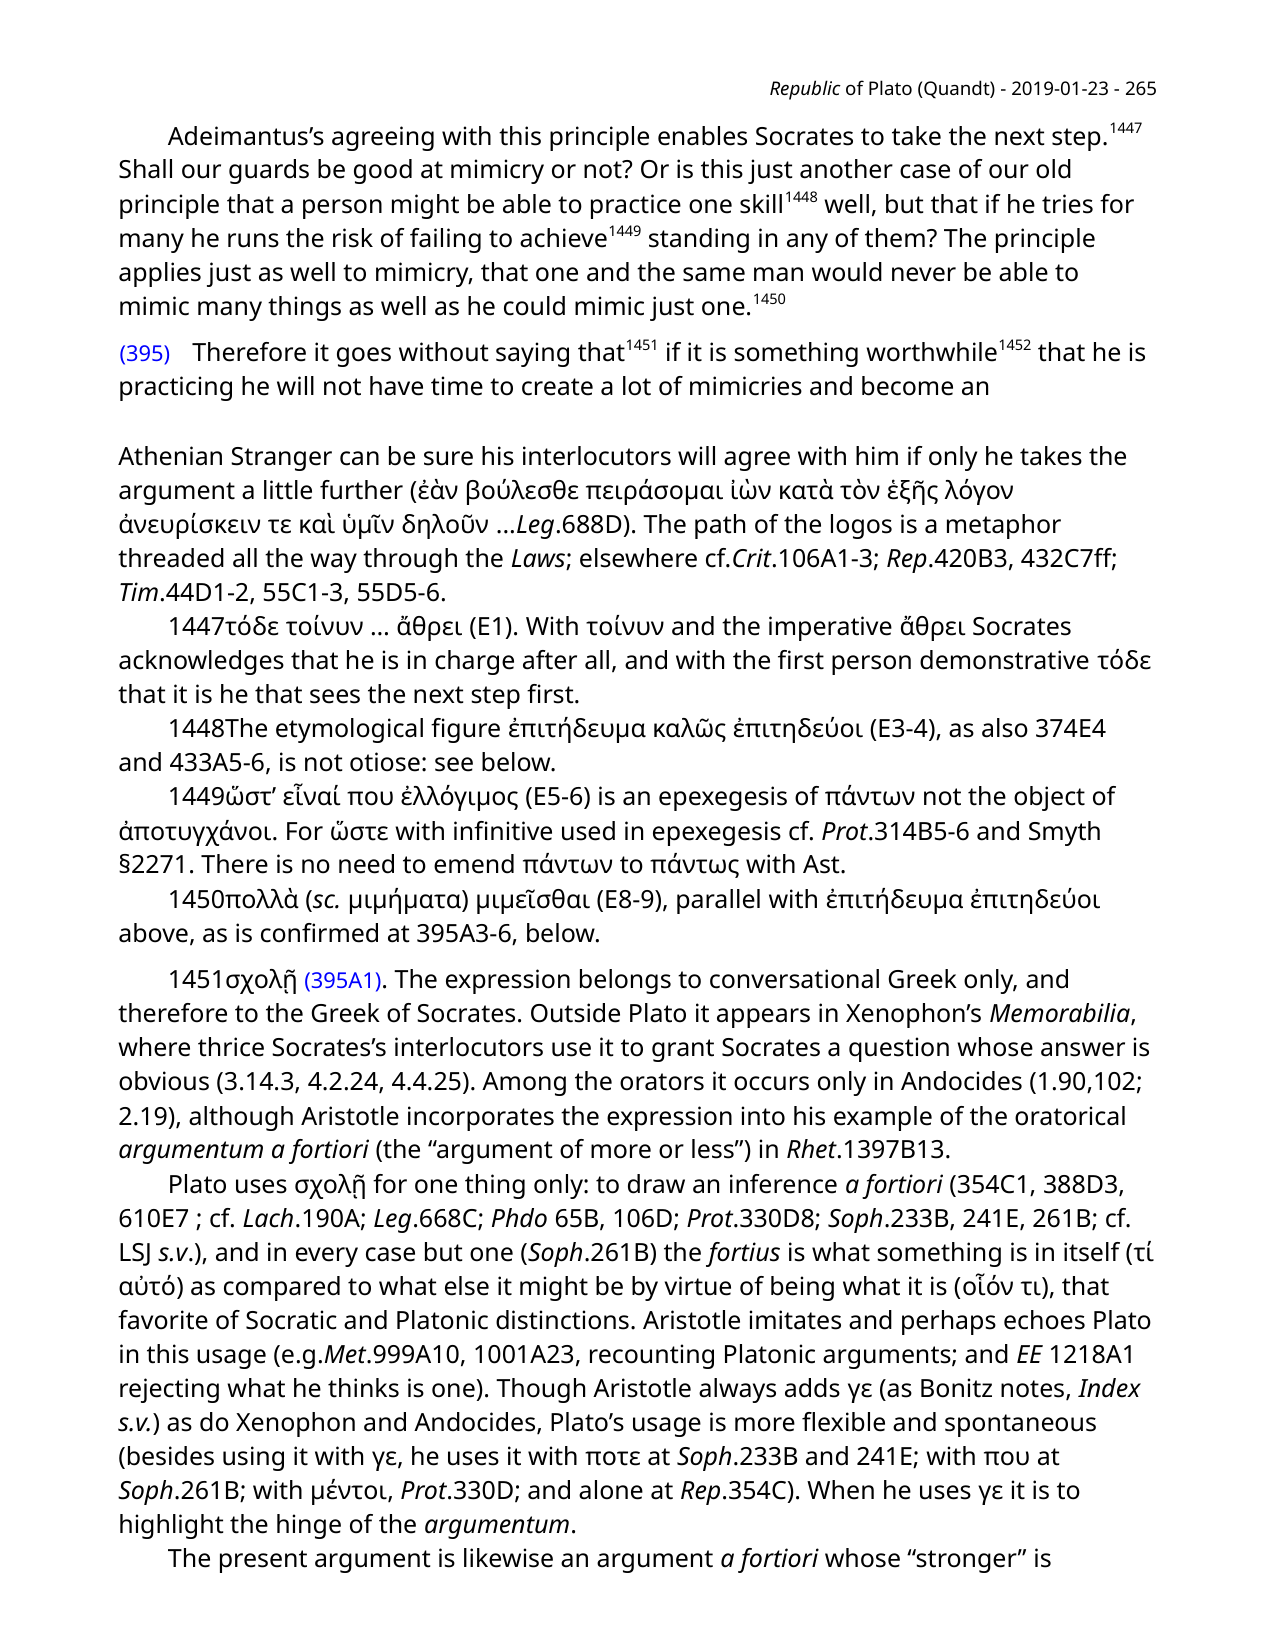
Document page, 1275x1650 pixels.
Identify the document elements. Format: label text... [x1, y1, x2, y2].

text (395) Therefore it goes without saying that if it is something worthwhile that he is practicing he will not have time to create a lot of mimicries and become an accomplished mimic, given how patent it is that one and the same person can’t even compose the two sorts of mimicry that to all appearances are not that different from one another—comedy and tragedy. You were just calling these products of mimicry weren’t you? And likewise that the same person can’t be a good rhapsode and a good actor at the same time, nor even can one and the same actor play comic and tragic roles. All of these are mere mimicry, and yet it seems to me that the natural ability we have as men is of so narrow a compass that we can’t even master more than one of these sub-types of mimicry, let alone mastering the originals that these mimicries are modeled after. [118, 335, 1157, 403]
text πολλὰ (sc. μιμήματα) μιμεῖσθαι (E8-9), parallel with ἐπιτήδευμα ἐπιτηδεύοι above, as is confirmed at 395A3-6, below. [118, 881, 1157, 949]
text ὥστ’ εἶναί που ἐλλόγιμος (E5-6) is an epexegesis of πάντων not the object of ἀποτυγχάνοι. For ὥστε with infinitive used in epexegesis cf. Prot.314B5-6 and Smyth §2271. There is no need to emend πάντων to πάντως with Ast. [118, 779, 1157, 881]
text The etymological figure ἐπιτήδευμα καλῶς ἐπιτηδεύοι (E3-4), as also 374E4 and 433A5-6, is not otiose: see below. [118, 711, 1157, 779]
text Besides these great metaphors there are individual passages worth quoting for their eloquence in putting the paradox of knowing questioning, such as Rep.450D8 (ζητοῦντες ἅμα τοὺς λόγους ποιεῖσθαι); Gorg.455A8 (ἴδωμέν τί ποτε καὶ λέγομεν: cf.Crat.428D). The argument is felt to suggest the way (λόγος ὑφηγεῖται: Lys.217A2). At Rep.453D5-11 they hope their logos will stay afloat until a dolphin might save them! The Athenian Stranger can be sure his interlocutors will agree with him if only he takes the argument a little further (ἐὰν βούλεσθε πειράσομαι ἰὼν κατὰ τὸν ἑξῆς λόγον ἀνευρίσκειν τε καὶ ὑμῖν δηλοῦν ...Leg.688D). The path of the logos is a metaphor threaded all the way through the Laws; elsewhere cf.Crit.106A1-3; Rep.420B3, 432C7ff; Tim.44D1-2, 55C1-3, 55D5-6. [118, 438, 1157, 609]
text σχολῇ (395A1). The expression belongs to conversational Greek only, and therefore to the Greek of Socrates. Outside Plato it appears in Xenophon’s Memorabilia, where thrice Socrates’s interlocutors use it to grant Socrates a question whose answer is obvious (3.14.3, 4.2.24, 4.4.25). Among the orators it occurs only in Andocides (1.90,102; 2.19), although Aristotle incorporates the expression into his example of the oratorical argumentum a fortiori (the “argument of more or less”) in Rhet.1397B13. [118, 962, 1157, 1166]
text The present argument is likewise an argument a fortiori whose “stronger” is ἐπιτήδευμα (ἐπιτηδεύσει γε) while the “weaker” is μίμημα, the parallelism between these having been set up in the previous sentence (cf. previous note). If mere mimesis requires specialization, clearly any serious competence would. Adams sees this (ad 394E8), but J.-C. in their gratuitous and far reaching attempt to explain “Plato’s enmity to the drama” miss the logic of the passage under their eyes (2.123-4). [118, 1541, 1157, 1575]
text Adeimantus’s agreeing with this principle enables Socrates to take the next step. Shall our guards be good at mimicry or not? Or is this just another case of our old principle that a person might be able to practice one skill well, but that if he tries for many he runs the risk of failing to achieve standing in any of them? The principle applies just as well to mimicry, that one and the same man would never be able to mimic many things as well as he could mimic just one. [118, 118, 1157, 322]
text τόδε τοίνυν … ἄθρει (E1). With τοίνυν and the imperative ἄθρει Socrates acknowledges that he is in charge after all, and with the first person demonstrative τόδε that it is he that sees the next step first. [118, 609, 1157, 711]
text Plato uses σχολῇ for one thing only: to draw an inference a fortiori (354C1, 388D3, 610E7 ; cf. Lach.190A; Leg.668C; Phdo 65B, 106D; Prot.330D8; Soph.233B, 241E, 261B; cf. LSJ s.v.), and in every case but one (Soph.261B) the fortius is what something is in itself (τί αὐτό) as compared to what else it might be by virtue of being what it is (οἷόν τι), that favorite of Socratic and Platonic distinctions. Aristotle imitates and perhaps echoes Plato in this usage (e.g.Met.999A10, 1001A23, recounting Platonic arguments; and EE 1218A1 rejecting what he thinks is one). Though Aristotle always adds γε (as Bonitz notes, Index s.v.) as do Xenophon and Andocides, Plato’s usage is more flexible and spontaneous (besides using it with γε, he uses it with ποτε at Soph.233B and 241E; with που at Soph.261B; with μέντοι, Prot.330D; and alone at Rep.354C). When he uses γε it is to highlight the hinge of the argumentum. [118, 1166, 1157, 1541]
